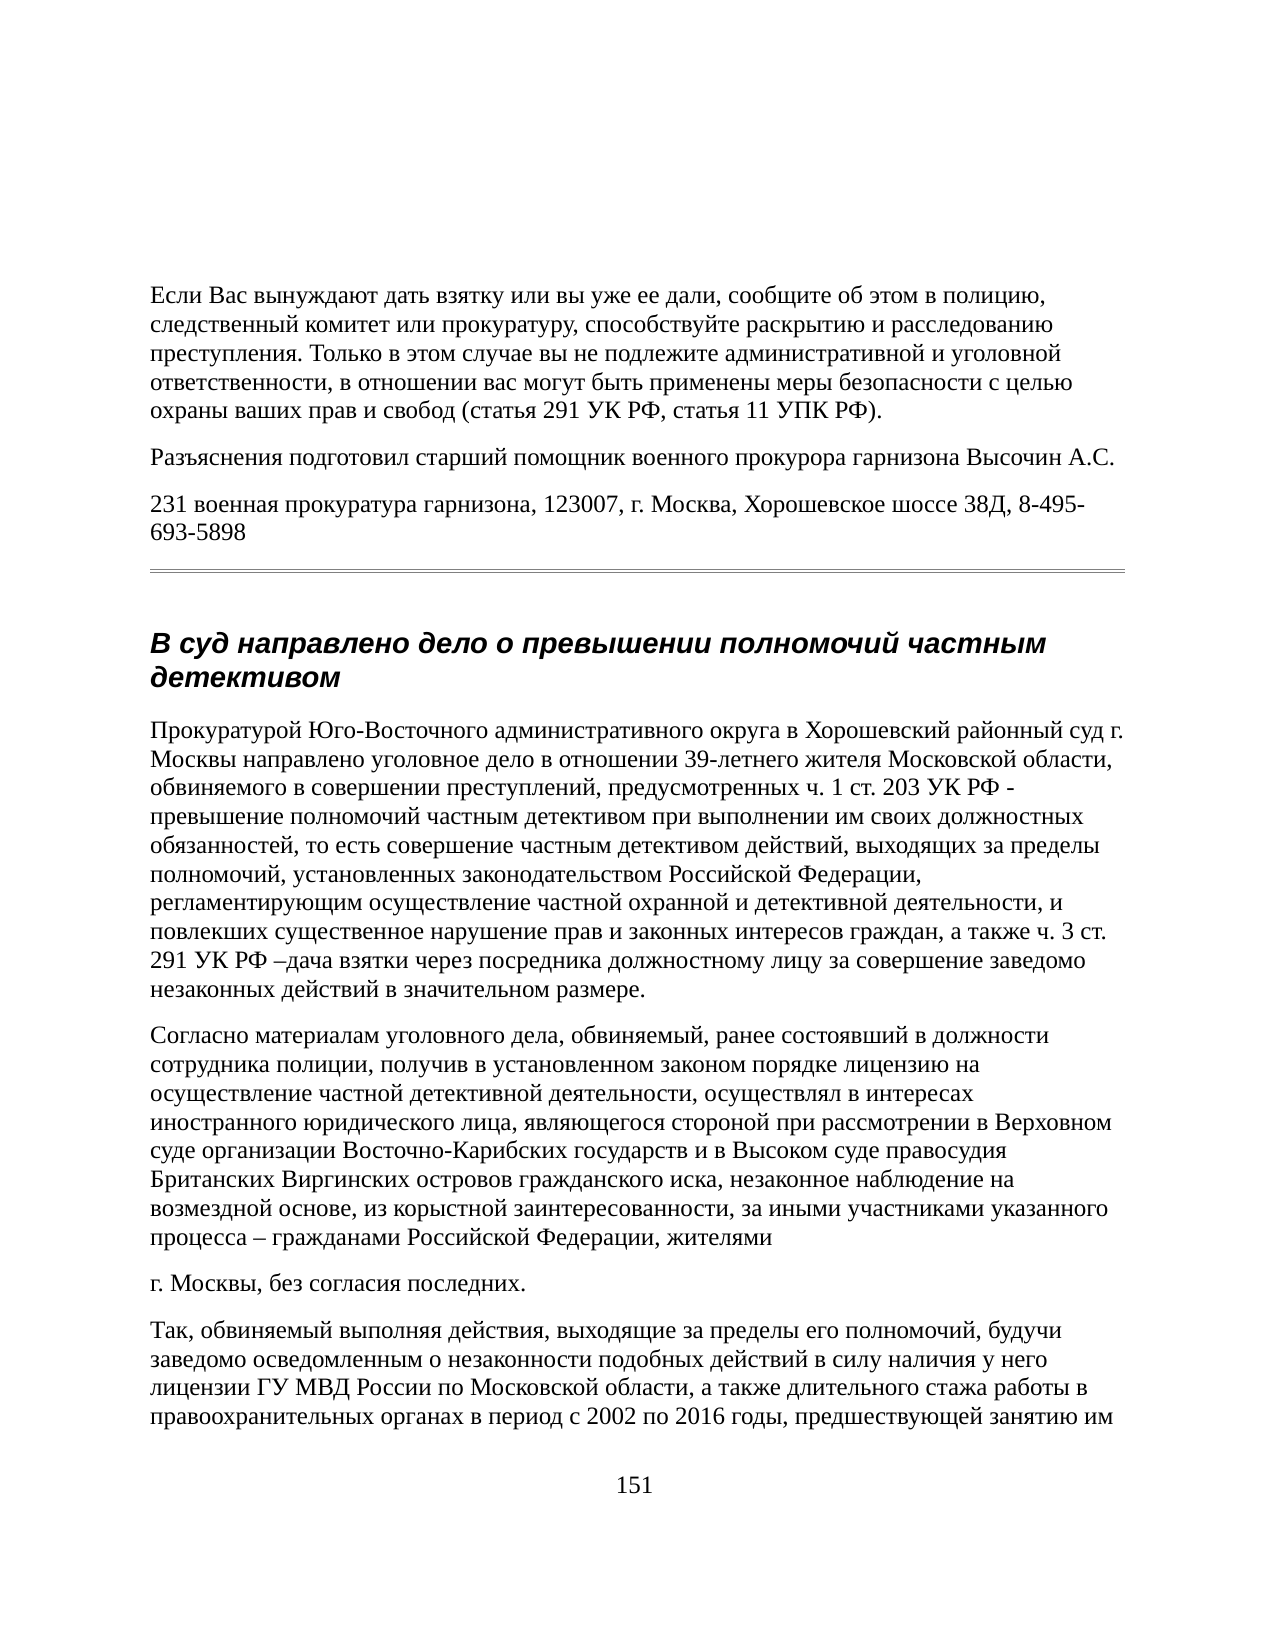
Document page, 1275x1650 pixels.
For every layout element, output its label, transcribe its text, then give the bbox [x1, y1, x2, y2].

text 231 военная прокуратура гарнизона, 123007, г. Москва, Хорошевское шоссе 38Д, 8-495-693-5898 [150, 489, 1125, 546]
text г. Москвы, без согласия последних. [150, 1268, 1125, 1297]
text Прокуратурой Юго-Восточного административного округа в Хорошевский районный суд г. Москвы направлено уголовное дело в отношении 39-летнего жителя Московской области, обвиняемого в совершении преступлений, предусмотренных ч. 1 ст. 203 УК РФ - превышение полномочий частным детективом при выполнении им своих должностных обязанностей, то есть совершение частным детективом действий, выходящих за пределы полномочий, установленных законодательством Российской Федерации, регламентирующим осуществление частной охранной и детективной деятельности, и повлекших существенное нарушение прав и законных интересов граждан, а также ч. 3 ст. 291 УК РФ –дача взятки через посредника должностному лицу за совершение заведомо незаконных действий в значительном размере. [150, 715, 1125, 1002]
text Если Вас вынуждают дать взятку или вы уже ее дали, сообщите об этом в полицию, следственный комитет или прокуратуру, способствуйте раскрытию и расследованию преступления. Только в этом случае вы не подлежите административной и уголовной ответственности, в отношении вас могут быть применены меры безопасности с целью охраны ваших прав и свобод (статья 291 УК РФ, статья 11 УПК РФ). [150, 280, 1125, 424]
text Так, обвиняемый выполняя действия, выходящие за пределы его полномочий, будучи заведомо осведомленным о незаконности подобных действий в силу наличия у него лицензии ГУ МВД России по Московской области, а также длительного стажа работы в правоохранительных органах в период с 2002 по 2016 годы, предшествующей занятию им [150, 1315, 1125, 1430]
subtitle В суд направлено дело о превышении полномочий частным детективом [150, 626, 1125, 693]
text Согласно материалам уголовного дела, обвиняемый, ранее состоявший в должности сотрудника полиции, получив в установленном законом порядке лицензию на осуществление частной детективной деятельности, осуществлял в интересах иностранного юридического лица, являющегося стороной при рассмотрении в Верховном суде организации Восточно-Карибских государств и в Высоком суде правосудия Британских Виргинских островов гражданского иска, незаконное наблюдение на возмездной основе, из корыстной заинтересованности, за иными участниками указанного процесса – гражданами Российской Федерации, жителями [150, 1020, 1125, 1250]
text Разъяснения подготовил старший помощник военного прокурора гарнизона Высочин А.С. [150, 442, 1125, 471]
